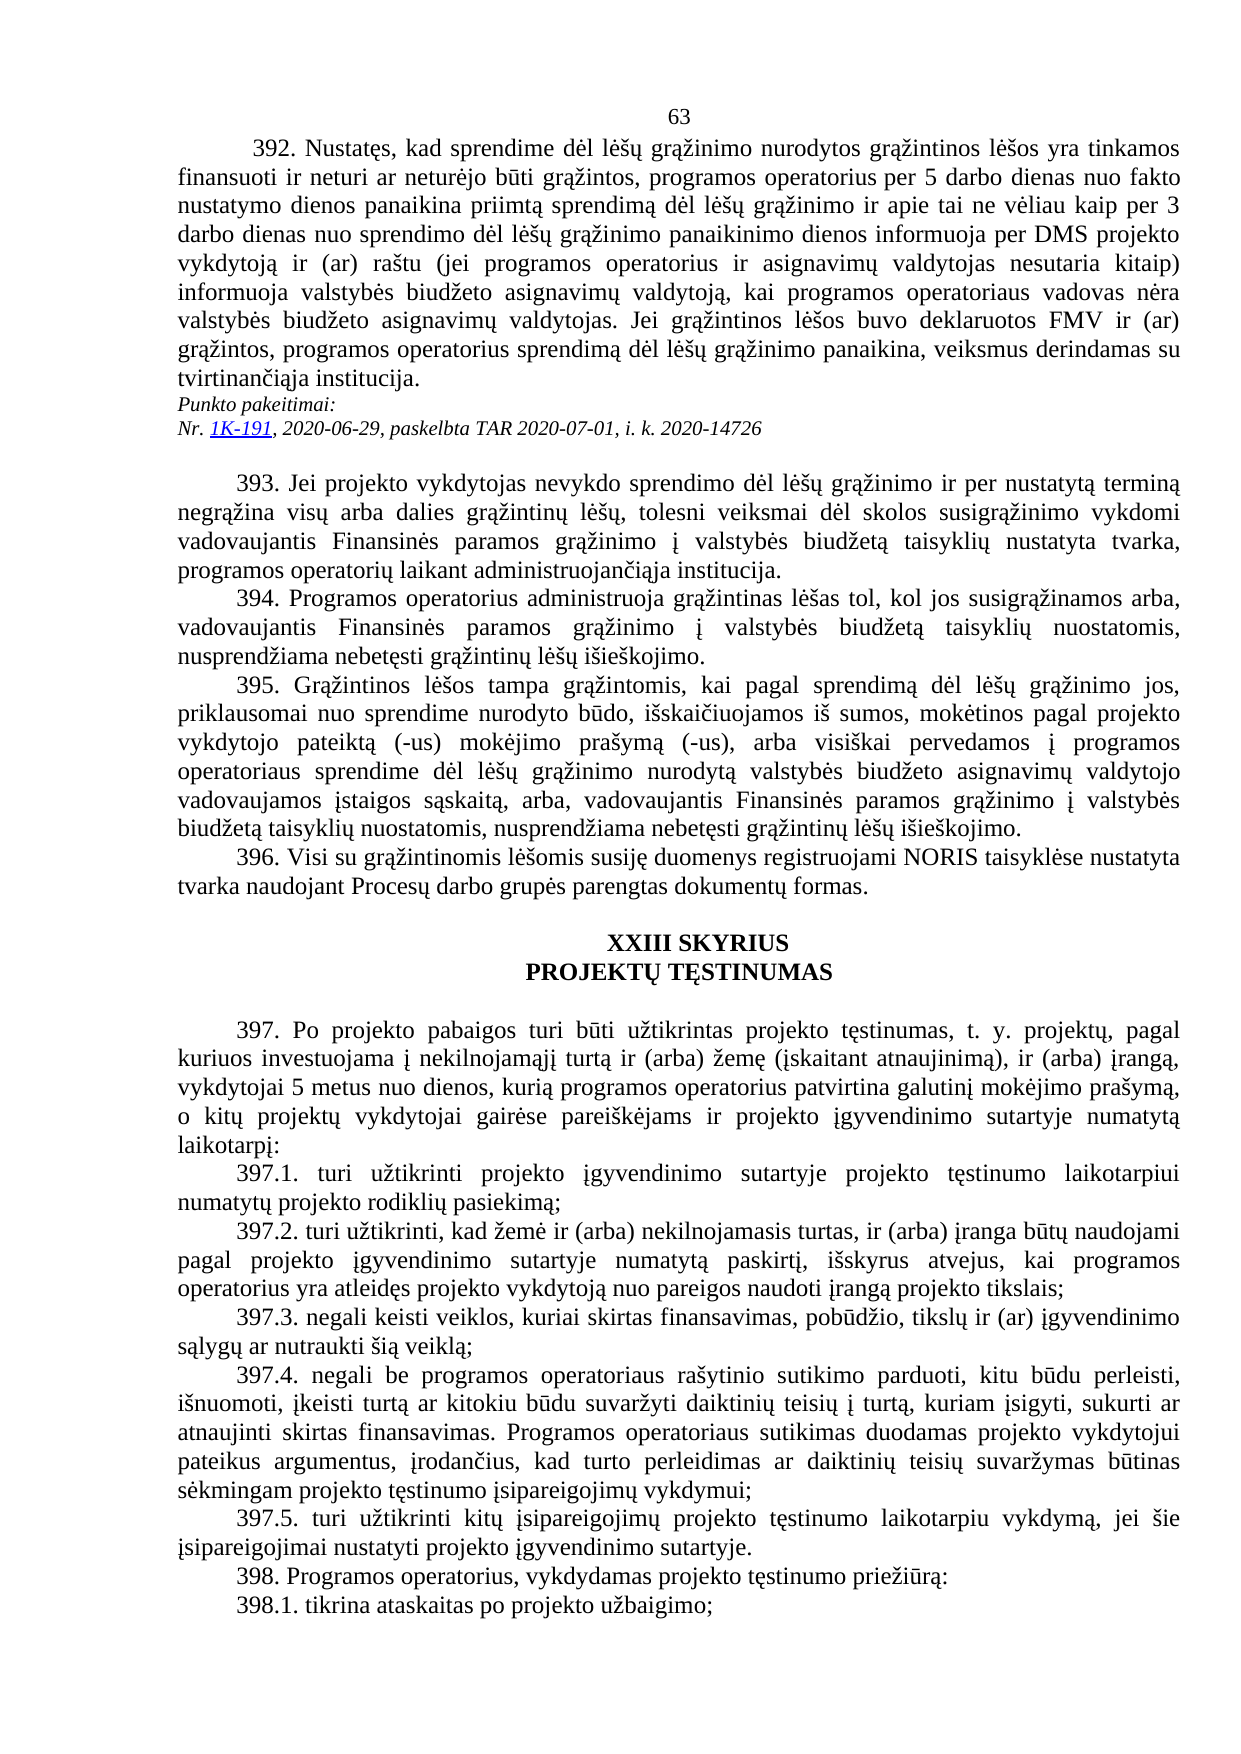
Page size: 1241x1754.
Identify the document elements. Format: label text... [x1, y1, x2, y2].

text Nr. 1K-191, 2020-06-29, paskelbta TAR 2020-07-01, i. k. 2020-14726 [177, 416, 1181, 440]
text 394. Programos operatorius administruoja grąžintinas lėšas tol, kol jos susigrąžinamos arba, vadovaujantis Finansinės paramos grąžinimo į valstybės biudžetą taisyklių nuostatomis, nusprendžiama nebetęsti grąžintinų lėšų išieškojimo. [177, 583, 1181, 670]
text 397.3. negali keisti veiklos, kuriai skirtas finansavimas, pobūdžio, tikslų ir (ar) įgyvendinimo sąlygų ar nutraukti šią veiklą; [177, 1302, 1181, 1360]
text 396. Visi su grąžintinomis lėšomis susiję duomenys registruojami NORIS taisyklėse nustatyta tvarka naudojant Procesų darbo grupės parengtas dokumentų formas. [177, 842, 1181, 900]
text 395. Grąžintinos lėšos tampa grąžintomis, kai pagal sprendimą dėl lėšų grąžinimo jos, priklausomai nuo sprendime nurodyto būdo, išskaičiuojamos iš sumos, mokėtinos pagal projekto vykdytojo pateiktą (-us) mokėjimo prašymą (-us), arba visiškai pervedamos į programos operatoriaus sprendime dėl lėšų grąžinimo nurodytą valstybės biudžeto asignavimų valdytojo vadovaujamos įstaigos sąskaitą, arba, vadovaujantis Finansinės paramos grąžinimo į valstybės biudžetą taisyklių nuostatomis, nusprendžiama nebetęsti grąžintinų lėšų išieškojimo. [177, 670, 1181, 842]
text 397.2. turi užtikrinti, kad žemė ir (arba) nekilnojamasis turtas, ir (arba) įranga būtų naudojami pagal projekto įgyvendinimo sutartyje numatytą paskirtį, išskyrus atvejus, kai programos operatorius yra atleidęs projekto vykdytoją nuo pareigos naudoti įrangą projekto tikslais; [177, 1216, 1181, 1302]
text 397.4. negali be programos operatoriaus rašytinio sutikimo parduoti, kitu būdu perleisti, išnuomoti, įkeisti turtą ar kitokiu būdu suvaržyti daiktinių teisių į turtą, kuriam įsigyti, sukurti ar atnaujinti skirtas finansavimas. Programos operatoriaus sutikimas duodamas projekto vykdytojui pateikus argumentus, įrodančius, kad turto perleidimas ar daiktinių teisių suvaržymas būtinas sėkmingam projekto tęstinumo įsipareigojimų vykdymui; [177, 1360, 1181, 1503]
text 398. Programos operatorius, vykdydamas projekto tęstinumo priežiūrą: [177, 1561, 1181, 1590]
text 397. Po projekto pabaigos turi būti užtikrintas projekto tęstinumas, t. y. projektų, pagal kuriuos investuojama į nekilnojamąjį turtą ir (arba) žemę (įskaitant atnaujinimą), ir (arba) įrangą, vykdytojai 5 metus nuo dienos, kurią programos operatorius patvirtina galutinį mokėjimo prašymą, o kitų projektų vykdytojai gairėse pareiškėjams ir projekto įgyvendinimo sutartyje numatytą laikotarpį: [177, 1015, 1181, 1158]
text 392. Nustatęs, kad sprendime dėl lėšų grąžinimo nurodytos grąžintinos lėšos yra tinkamos finansuoti ir neturi ar neturėjo būti grąžintos, programos operatorius per 5 darbo dienas nuo fakto nustatymo dienos panaikina priimtą sprendimą dėl lėšų grąžinimo ir apie tai ne vėliau kaip per 3 darbo dienas nuo sprendimo dėl lėšų grąžinimo panaikinimo dienos informuoja per DMS projekto vykdytoją ir (ar) raštu (jei programos operatorius ir asignavimų valdytojas nesutaria kitaip) informuoja valstybės biudžeto asignavimų valdytoją, kai programos operatoriaus vadovas nėra valstybės biudžeto asignavimų valdytojas. Jei grąžintinos lėšos buvo deklaruotos FMV ir (ar) grąžintos, programos operatorius sprendimą dėl lėšų grąžinimo panaikina, veiksmus derindamas su tvirtinančiąja institucija. [177, 133, 1181, 392]
text 397.1. turi užtikrinti projekto įgyvendinimo sutartyje projekto tęstinumo laikotarpiui numatytų projekto rodiklių pasiekimą; [177, 1158, 1181, 1216]
text XXIII SKYRIUS [215, 928, 1181, 957]
text 393. Jei projekto vykdytojas nevykdo sprendimo dėl lėšų grąžinimo ir per nustatytą terminą negrąžina visų arba dalies grąžintinų lėšų, tolesni veiksmai dėl skolos susigrąžinimo vykdomi vadovaujantis Finansinės paramos grąžinimo į valstybės biudžetą taisyklių nustatyta tvarka, programos operatorių laikant administruojančiąja institucija. [177, 468, 1181, 583]
text 398.1. tikrina ataskaitas po projekto užbaigimo; [177, 1590, 1181, 1618]
text 397.5. turi užtikrinti kitų įsipareigojimų projekto tęstinumo laikotarpiu vykdymą, jei šie įsipareigojimai nustatyti projekto įgyvendinimo sutartyje. [177, 1503, 1181, 1561]
text Projektų tęstinumas [177, 957, 1181, 986]
text Punkto pakeitimai: [177, 392, 1181, 416]
